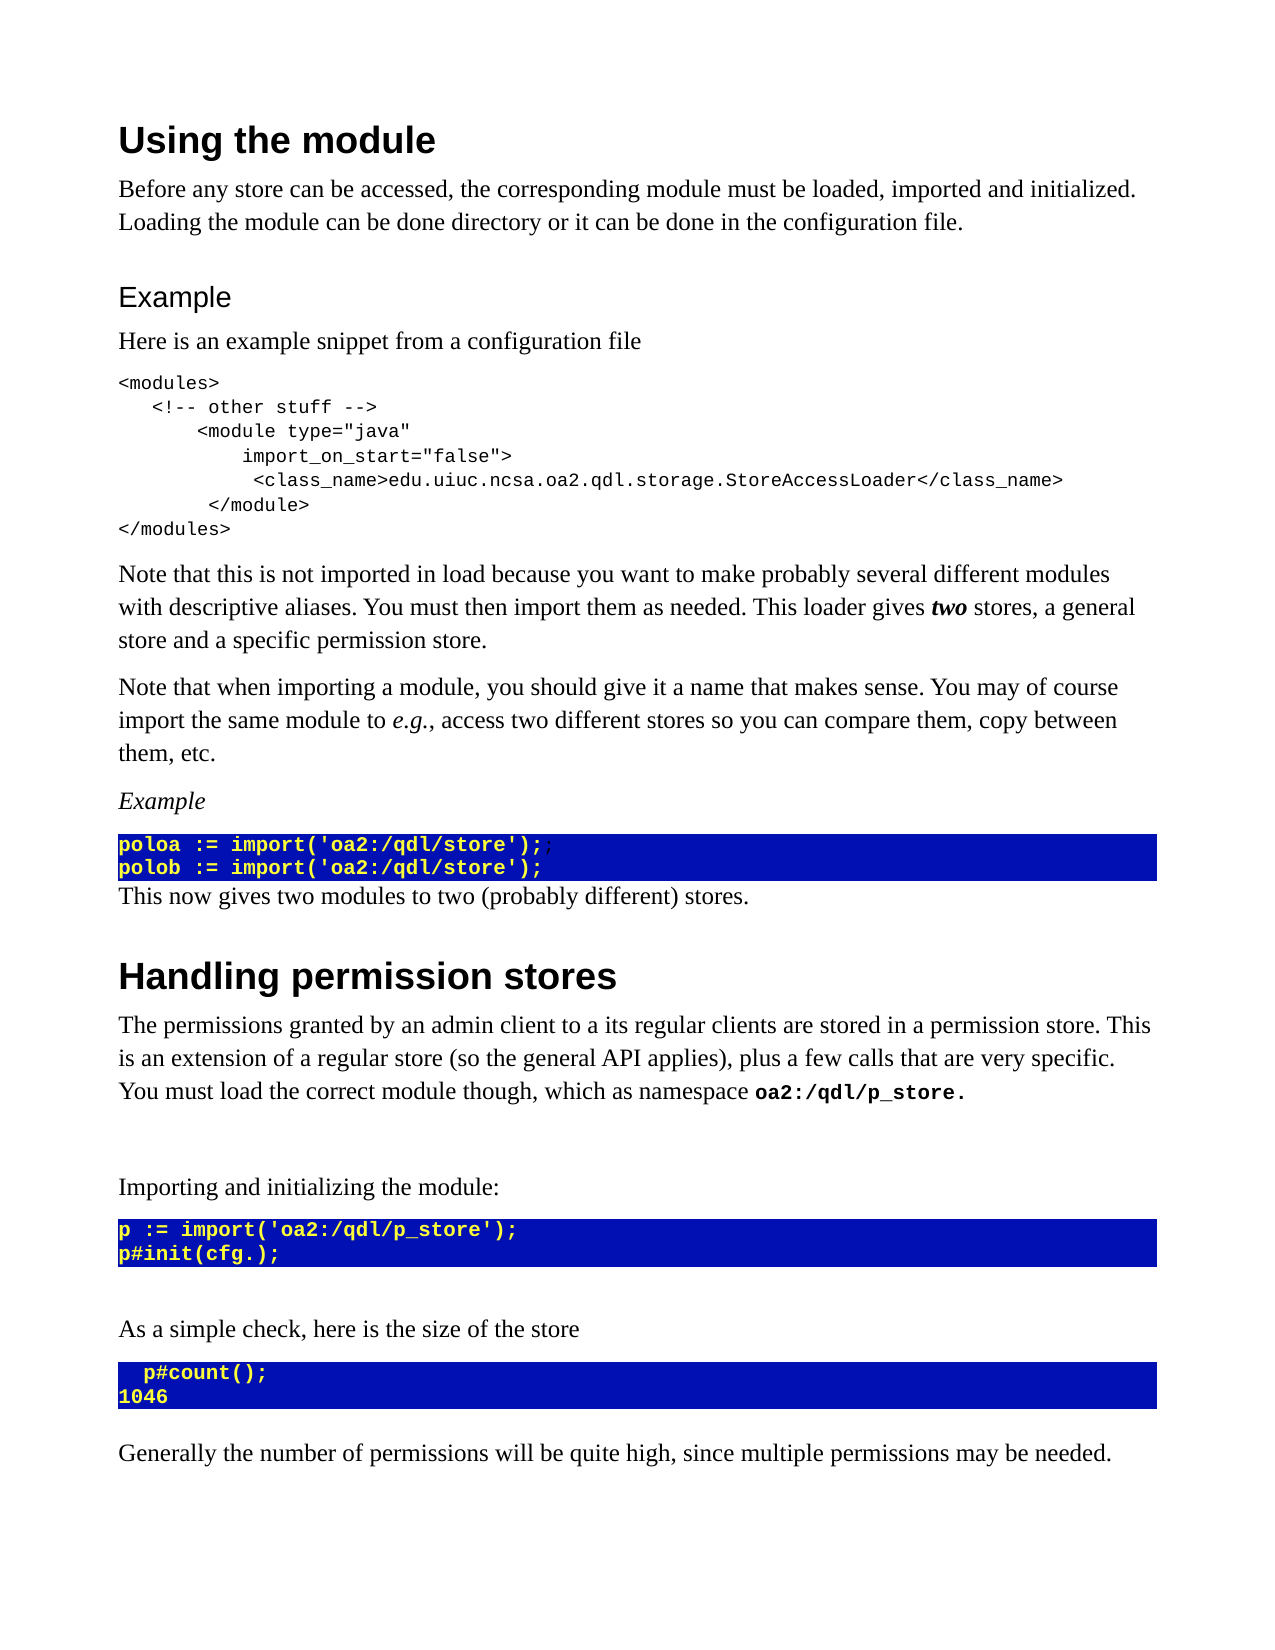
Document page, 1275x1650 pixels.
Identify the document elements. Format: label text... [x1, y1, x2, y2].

text Note that when importing a module, you should give it a name that makes sense. You may of course import the same module to e.g., access two different stores so you can compare them, copy between them, etc. [118, 672, 1157, 767]
text p#init(cfg.); [118, 1243, 1157, 1267]
text <modules> <!-- other stuff --> <module type="java" import_on_start="false"> <class_name>edu.uiuc.ncsa.oa2.qdl.storage.StoreAccessLoader</class_name> </module> </modules> [118, 373, 1157, 541]
text polob := import('oa2:/qdl/store'); [118, 857, 1157, 881]
text Note that this is not imported in load because you want to make probably several different modules with descriptive aliases. You must then import them as needed. This loader gives two stores, a general store and a specific permission store. [118, 559, 1157, 653]
text Here is an example snippet from a configuration file [118, 326, 1157, 355]
subtitle Handling permission stores [118, 953, 1157, 997]
text 1046 [118, 1386, 1157, 1409]
subtitle Example [118, 280, 1157, 313]
text p#count(); [118, 1362, 1157, 1386]
text Before any store can be accessed, the corresponding module must be loaded, imported and initialized. Loading the module can be done directory or it can be done in the configuration file. [118, 174, 1157, 236]
text This now gives two modules to two (probably different) stores. [118, 881, 1157, 910]
text p := import('oa2:/qdl/p_store'); [118, 1219, 1157, 1243]
text The permissions granted by an admin client to a its regular clients are stored in a permission store. This is an extension of a regular store (so the general API applies), plus a few calls that are very specific. You must load the correct module though, which as namespace oa2:/qdl/p_store. [118, 1010, 1157, 1105]
text poloa := import('oa2:/qdl/store');; [118, 834, 1157, 857]
text Example [118, 786, 1157, 815]
text Generally the number of permissions will be quite high, since multiple permissions may be needed. [118, 1438, 1157, 1467]
text Importing and initializing the module: [118, 1172, 1157, 1201]
subtitle Using the module [118, 118, 1157, 162]
text As a simple check, here is the size of the store [118, 1314, 1157, 1343]
